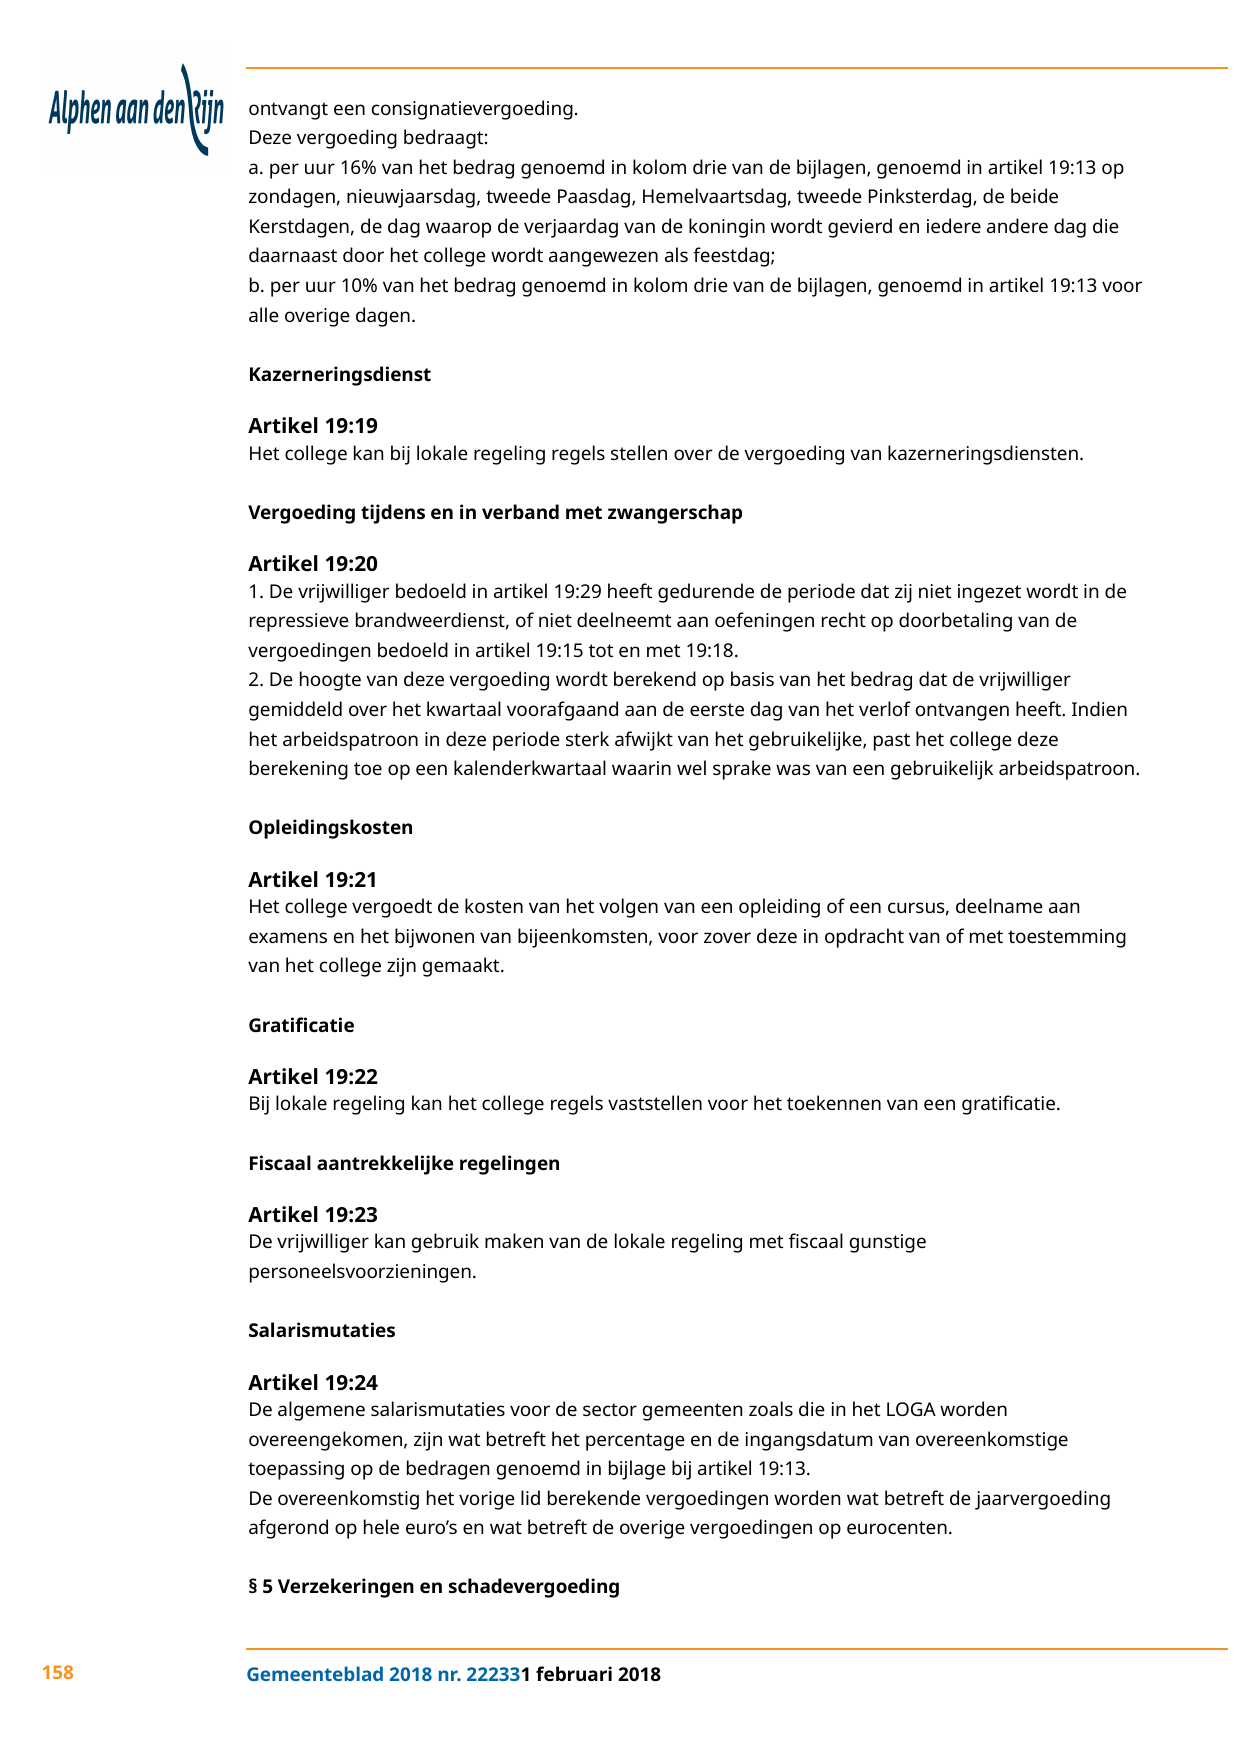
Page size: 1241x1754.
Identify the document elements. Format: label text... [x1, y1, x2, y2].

text Het college kan bij lokale regeling regels stellen over de vergoeding van kazerneringsdiensten. [248, 440, 1152, 466]
text 1. De vrijwilliger bedoeld in artikel 19:29 heeft gedurende de periode dat zij niet ingezet wordt in de repressieve brandweerdienst, of niet deelneemt aan oefeningen recht op doorbetaling van de vergoedingen bedoeld in artikel 19:15 tot en met 19:18. [248, 578, 1152, 663]
text Opleidingskosten [248, 814, 1152, 840]
text Deze vergoeding bedraagt: [248, 124, 1152, 150]
text De overeenkomstig het vorige lid berekende vergoedingen worden wat betreft de jaarvergoeding afgerond op hele euro’s en wat betreft de overige vergoedingen op eurocenten. [248, 1485, 1152, 1540]
text Artikel 19:24 [248, 1368, 1152, 1396]
text Kazerneringsdienst [248, 361, 1152, 387]
text Het college vergoedt de kosten van het volgen van een opleiding of een cursus, deelname aan examens en het bijwonen van bijeenkomsten, voor zover deze in opdracht van of met toestemming van het college zijn gemaakt. [248, 893, 1152, 978]
text Bij lokale regeling kan het college regels vaststellen voor het toekennen van een gratificatie. [248, 1091, 1152, 1116]
text a. per uur 16% van het bedrag genoemd in kolom drie van de bijlagen, genoemd in artikel 19:13 op zondagen, nieuwjaarsdag, tweede Paasdag, Hemelvaartsdag, tweede Pinksterdag, de beide Kerstdagen, de dag waarop de verjaardag van de koningin wordt gevierd en iedere andere dag die daarnaast door het college wordt aangewezen als feestdag; [248, 154, 1152, 268]
text Gratificatie [248, 1012, 1152, 1037]
text Artikel 19:20 [248, 549, 1152, 578]
text Artikel 19:23 [248, 1200, 1152, 1229]
text § 5 Verzekeringen en schadevergoeding [248, 1574, 1152, 1599]
text Vergoeding tijdens en in verband met zwangerschap [248, 499, 1152, 525]
text Artikel 19:19 [248, 411, 1152, 440]
text Artikel 19:21 [248, 865, 1152, 893]
picture [41, 47, 231, 172]
text 2. De hoogte van deze vergoeding wordt berekend op basis van het bedrag dat de vrijwilliger gemiddeld over het kwartaal voorafgaand aan de eerste dag van het verlof ontvangen heeft. Indien het arbeidspatroon in deze periode sterk afwijkt van het gebruikelijke, past het college deze berekening toe op een kalenderkwartaal waarin wel sprake was van een gebruikelijk arbeidspatroon. [248, 667, 1152, 781]
text De vrijwilliger kan gebruik maken van de lokale regeling met fiscaal gunstige personeelsvoorzieningen. [248, 1229, 1152, 1284]
text ontvangt een consignatievergoeding. [248, 95, 1152, 121]
text b. per uur 10% van het bedrag genoemd in kolom drie van de bijlagen, genoemd in artikel 19:13 voor alle overige dagen. [248, 272, 1152, 328]
text Salarismutaties [248, 1317, 1152, 1343]
text De algemene salarismutaties voor de sector gemeenten zoals die in het LOGA worden overeengekomen, zijn wat betreft het percentage en de ingangsdatum van overeenkomstige toepassing op de bedragen genoemd in bijlage bij artikel 19:13. [248, 1396, 1152, 1481]
text Artikel 19:22 [248, 1062, 1152, 1091]
text Fiscaal aantrekkelijke regelingen [248, 1150, 1152, 1176]
